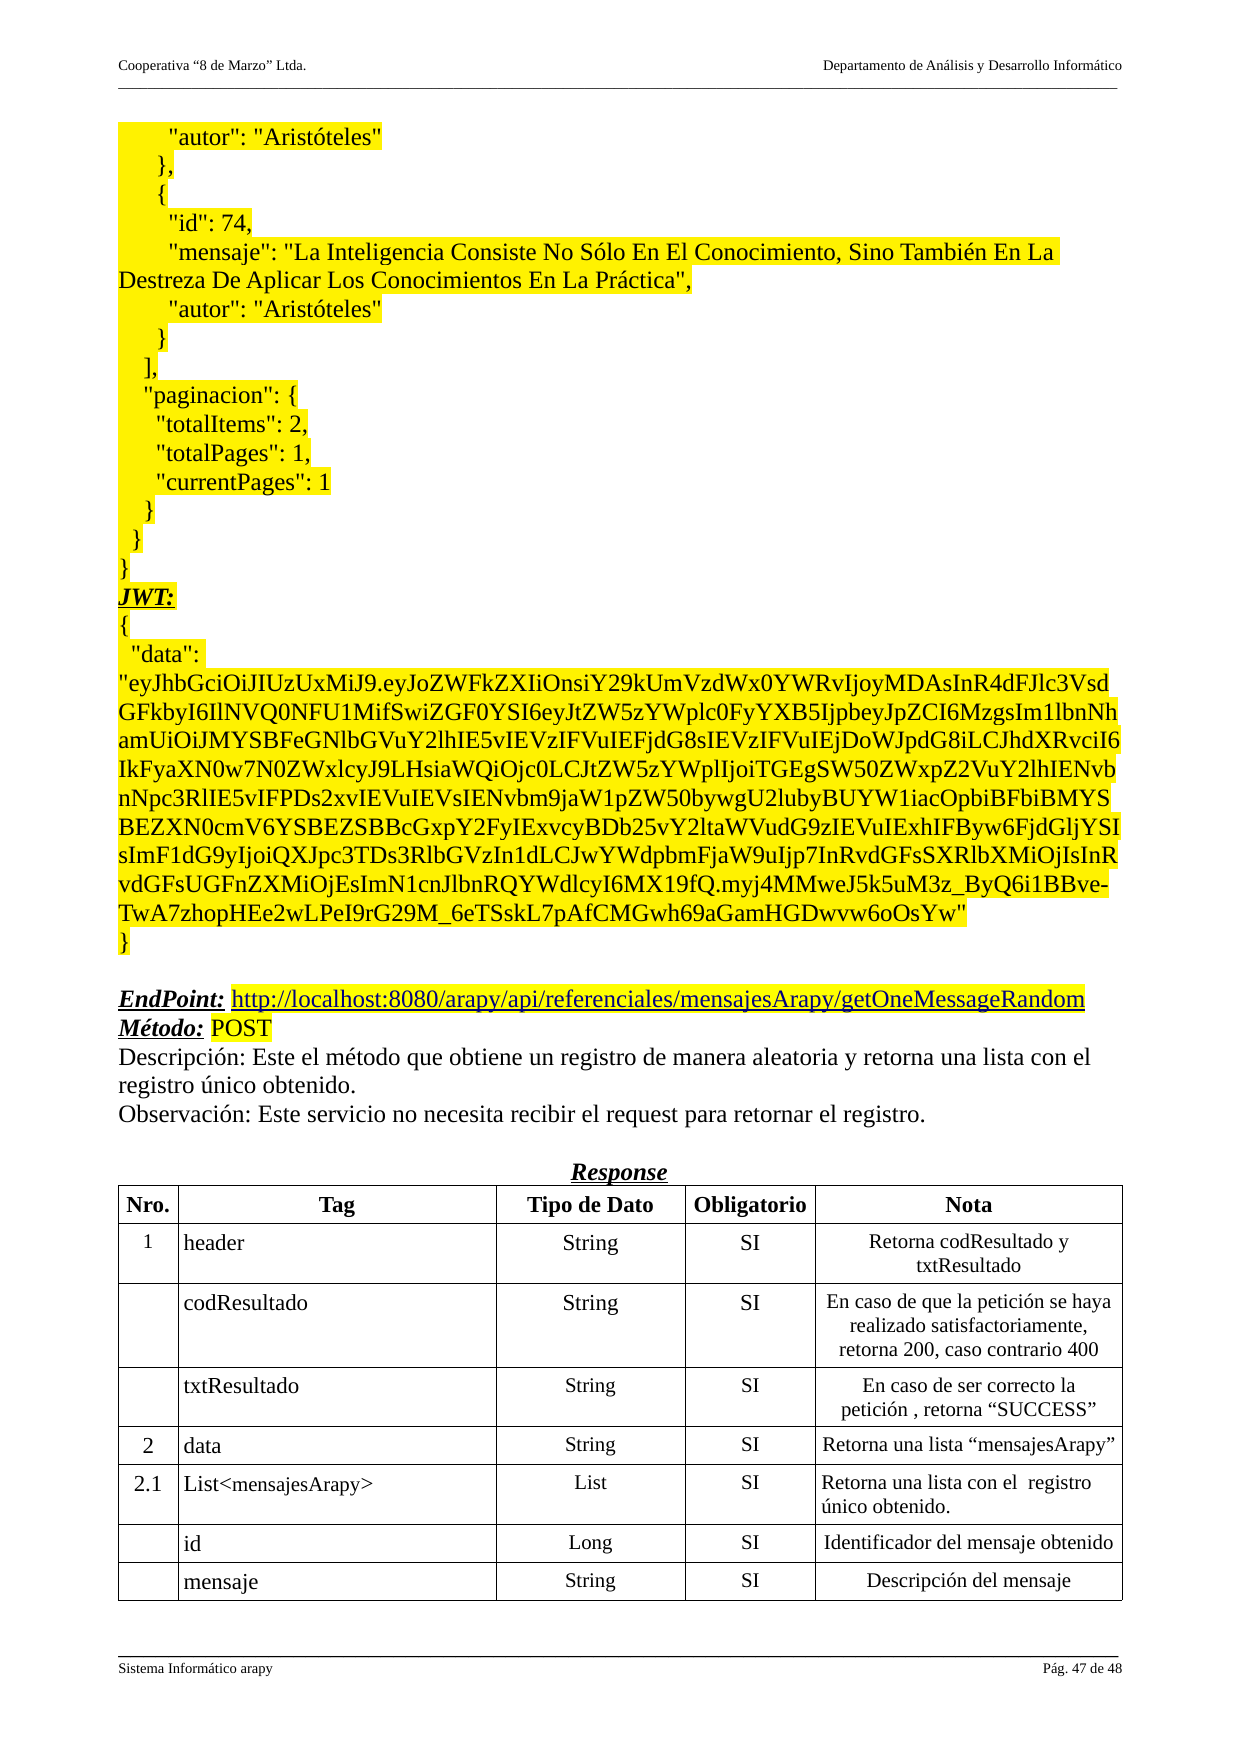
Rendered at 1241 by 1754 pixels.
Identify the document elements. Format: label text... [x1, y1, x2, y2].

table_cell mensaje [179, 1563, 496, 1600]
table_header Tipo de Dato [497, 1186, 685, 1223]
table_cell 2.1 [119, 1465, 178, 1524]
text ], [118, 352, 1122, 380]
text "totalPages": 1, [118, 438, 1122, 467]
table_cell Retorna una lista con el registro único obtenido. [816, 1465, 1122, 1524]
table_cell List [497, 1465, 685, 1524]
table_cell codResultado [179, 1284, 496, 1367]
table_cell Retorna codResultado y txtResultado [816, 1224, 1122, 1283]
text "mensaje": "La Inteligencia Consiste No Sólo En El Conocimiento, Sino También En La Destreza De Aplicar Los Conocimientos En La Práctica", [118, 237, 1122, 294]
table_cell String [497, 1224, 685, 1283]
text } [118, 495, 1122, 524]
table_header Tag [179, 1186, 496, 1223]
text Método: POST [118, 1013, 1122, 1042]
table_cell data [179, 1427, 496, 1464]
table_cell SI [686, 1563, 815, 1600]
text "totalItems": 2, [118, 409, 1122, 438]
table_header Nro. [119, 1186, 178, 1223]
table_cell SI [686, 1224, 815, 1283]
text } [118, 927, 1122, 955]
text Descripción: Este el método que obtiene un registro de manera aleatoria y retorna una lista con el registro único obtenido. [118, 1042, 1122, 1099]
table_cell Long [497, 1525, 685, 1562]
table_header Obligatorio [686, 1186, 815, 1223]
table_cell SI [686, 1368, 815, 1426]
table_cell header [179, 1224, 496, 1283]
text "id": 74, [118, 208, 1122, 237]
text Observación: Este servicio no necesita recibir el request para retornar el registro. [118, 1099, 1122, 1128]
table_cell SI [686, 1465, 815, 1524]
table_cell SI [686, 1284, 815, 1367]
table_cell String [497, 1563, 685, 1600]
text } [118, 323, 1122, 352]
text }, [118, 150, 1122, 179]
table_cell String [497, 1284, 685, 1367]
table_header Nota [816, 1186, 1122, 1223]
table_cell txtResultado [179, 1368, 496, 1426]
text { [118, 179, 1122, 208]
table_cell [119, 1368, 178, 1426]
table_cell String [497, 1368, 685, 1426]
text EndPoint: http://localhost:8080/arapy/api/referenciales/mensajesArapy/getOneMessageRandom [118, 984, 1122, 1013]
text Response [118, 1157, 1122, 1185]
table_cell [119, 1525, 178, 1562]
text "paginacion": { [118, 380, 1122, 409]
table_cell [119, 1563, 178, 1600]
table_cell [119, 1284, 178, 1367]
table_cell En caso de que la petición se haya realizado satisfactoriamente, retorna 200, caso contrario 400 [816, 1284, 1122, 1367]
table_cell 1 [119, 1224, 178, 1283]
text } [118, 553, 1122, 582]
table_cell id [179, 1525, 496, 1562]
table_cell Identificador del mensaje obtenido [816, 1525, 1122, 1562]
text { [118, 610, 1122, 639]
text "autor": "Aristóteles" [118, 294, 1122, 323]
table_cell 2 [119, 1427, 178, 1464]
text "currentPages": 1 [118, 467, 1122, 495]
table_cell Descripción del mensaje [816, 1563, 1122, 1600]
table_cell SI [686, 1525, 815, 1562]
table_cell List<mensajesArapy> [179, 1465, 496, 1524]
text "data": "eyJhbGciOiJIUzUxMiJ9.eyJoZWFkZXIiOnsiY29kUmVzdWx0YWRvIjoyMDAsInR4dFJlc3VsdGFkbyI6IlNVQ0NFU1MifSwiZGF0YSI6eyJtZW5zYWplc0FyYXB5IjpbeyJpZCI6MzgsIm1lbnNhamUiOiJMYSBFeGNlbGVuY2lhIE5vIEVzIFVuIEFjdG8sIEVzIFVuIEjDoWJpdG8iLCJhdXRvciI6IkFyaXN0w7N0ZWxlcyJ9LHsiaWQiOjc0LCJtZW5zYWplIjoiTGEgSW50ZWxpZ2VuY2lhIENvbnNpc3RlIE5vIFPDs2xvIEVuIEVsIENvbm9jaW1pZW50bywgU2lubyBUYW1iacOpbiBFbiBMYSBEZXN0cmV6YSBEZSBBcGxpY2FyIExvcyBDb25vY2ltaWVudG9zIEVuIExhIFByw6FjdGljYSIsImF1dG9yIjoiQXJpc3TDs3RlbGVzIn1dLCJwYWdpbmFjaW9uIjp7InRvdGFsSXRlbXMiOjIsInRvdGFsUGFnZXMiOjEsImN1cnJlbnRQYWdlcyI6MX19fQ.myj4MMweJ5k5uM3z_ByQ6i1BBve-TwA7zhopHEe2wLPeI9rG29M_6eTSskL7pAfCMGwh69aGamHGDwvw6oOsYw" [118, 639, 1122, 927]
text "autor": "Aristóteles" [118, 122, 1122, 150]
text } [118, 524, 1122, 553]
table_cell En caso de ser correcto la petición , retorna “SUCCESS” [816, 1368, 1122, 1426]
table_cell Retorna una lista “mensajesArapy” [816, 1427, 1122, 1464]
text JWT: [118, 582, 1122, 610]
table_cell SI [686, 1427, 815, 1464]
table_cell String [497, 1427, 685, 1464]
